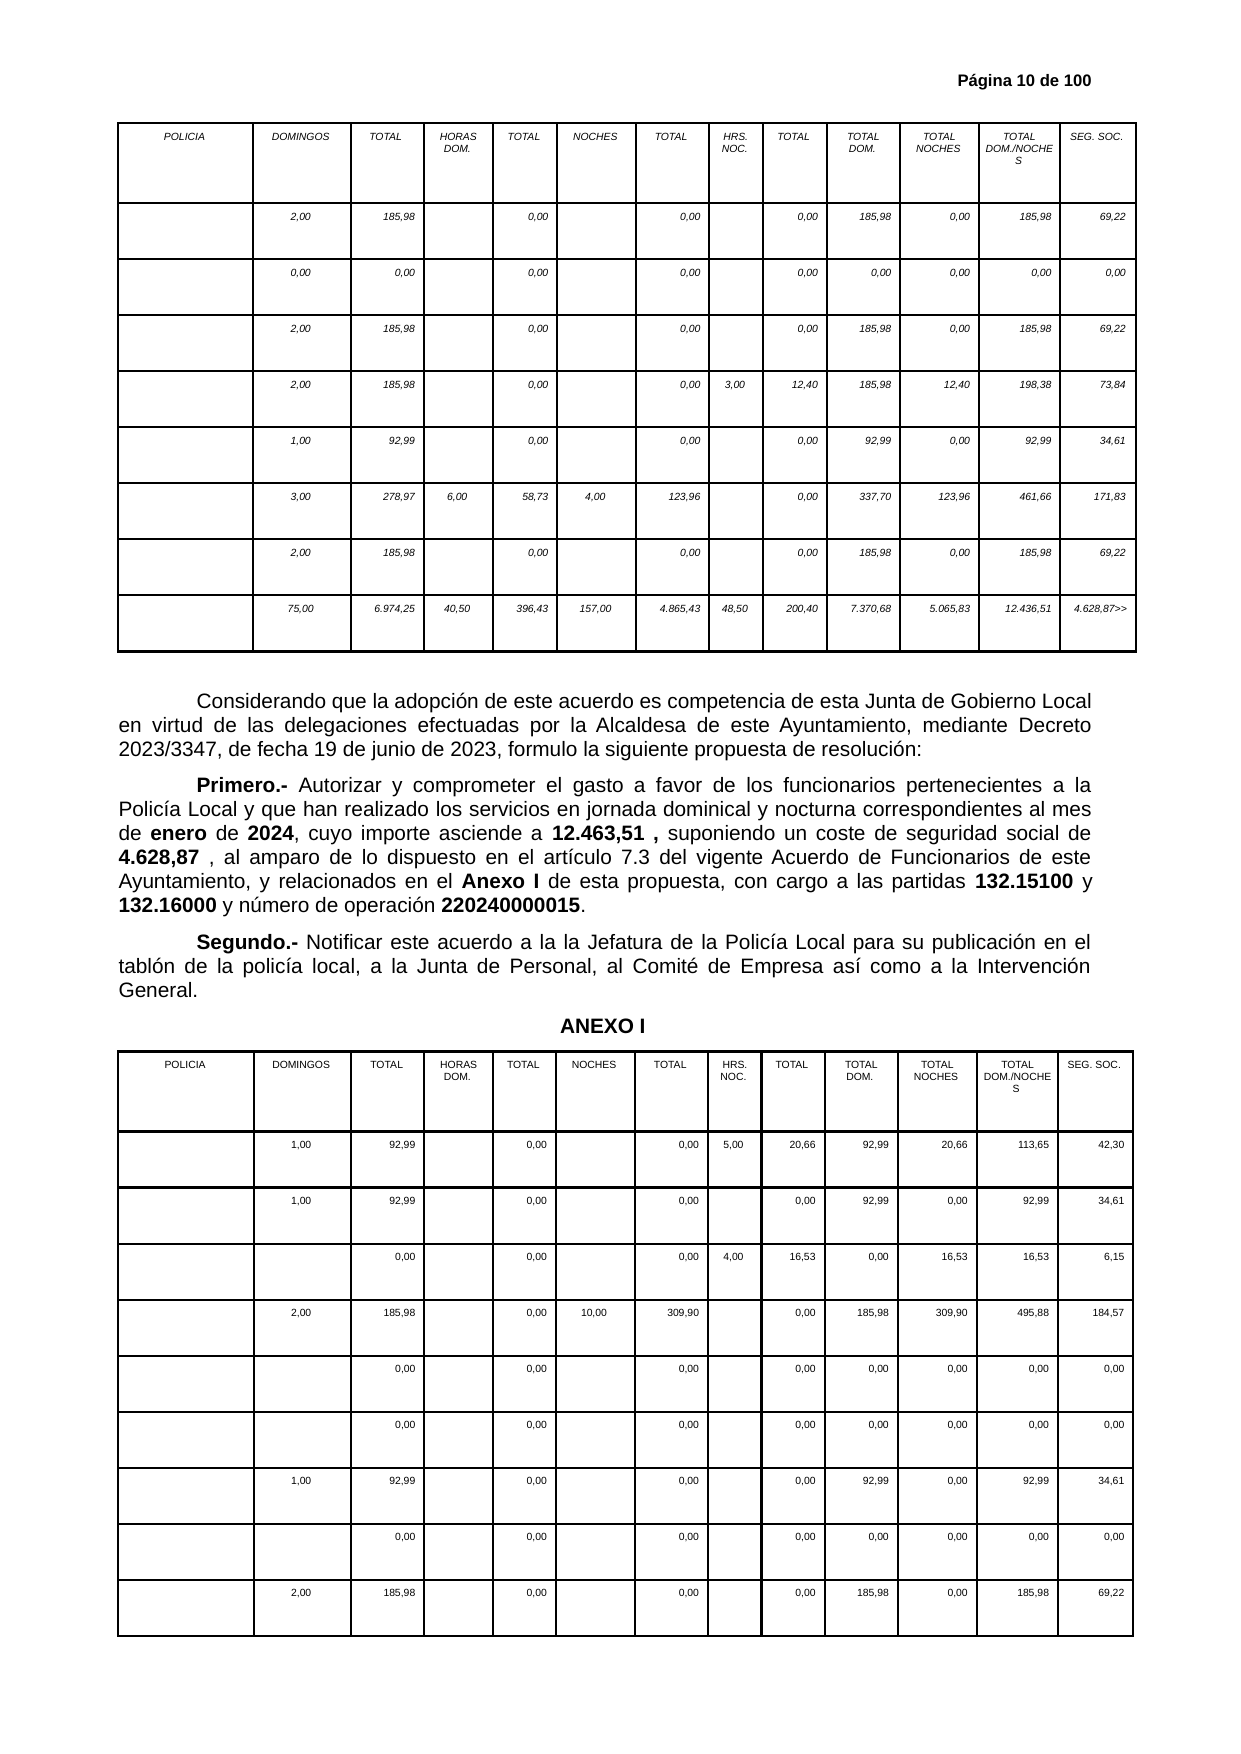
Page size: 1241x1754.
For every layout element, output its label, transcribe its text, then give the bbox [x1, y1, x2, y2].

table_cell 0,00 [636, 1245, 707, 1298]
table_cell [425, 316, 492, 370]
table_cell 185,98 [828, 540, 899, 594]
table_header TOTAL [494, 124, 556, 202]
table_cell 0,00 [764, 260, 826, 314]
table_header POLICIA [119, 1053, 253, 1130]
table_cell [557, 1357, 634, 1411]
table_cell 0,00 [636, 1469, 707, 1523]
table_cell 5.065,83 [901, 596, 978, 650]
table_cell 0,00 [901, 540, 978, 594]
table_cell 69,22 [1061, 540, 1135, 594]
table_cell [119, 1301, 253, 1354]
table_cell 0,00 [763, 1413, 824, 1467]
table_cell 12.436,51 [980, 596, 1059, 650]
table_cell 0,00 [899, 1469, 976, 1523]
table_cell 0,00 [763, 1525, 824, 1579]
table_cell [425, 204, 492, 258]
table_cell 461,66 [980, 484, 1059, 538]
table_cell 0,00 [826, 1525, 897, 1579]
table_cell [709, 1525, 760, 1579]
table_cell [425, 1245, 492, 1298]
table_cell 0,00 [978, 1413, 1057, 1467]
table_header DOMINGOS [255, 1053, 350, 1130]
table_cell [425, 1301, 492, 1354]
table_cell 0,00 [637, 428, 708, 482]
table_cell 185,98 [352, 540, 423, 594]
table_cell 6,15 [1059, 1245, 1132, 1298]
table_cell 0,00 [764, 484, 826, 538]
table_cell 0,00 [636, 1413, 707, 1467]
table_cell [709, 1189, 760, 1242]
table_cell [255, 1245, 350, 1298]
table_cell 0,00 [980, 260, 1059, 314]
table_cell 0,00 [764, 204, 826, 258]
table_cell [119, 428, 252, 482]
table_cell 48,50 [710, 596, 762, 650]
table_cell 185,98 [980, 316, 1059, 370]
table_cell 396,43 [494, 596, 556, 650]
table_cell 0,00 [494, 1357, 555, 1411]
table_cell 185,98 [980, 204, 1059, 258]
table_cell 42,30 [1059, 1133, 1132, 1186]
table_header TOTAL DOM. [828, 124, 899, 202]
table_cell 0,00 [901, 260, 978, 314]
table_header TOTAL NOCHES [899, 1053, 976, 1130]
table_cell 69,22 [1061, 316, 1135, 370]
table_cell 123,96 [637, 484, 708, 538]
table_cell 34,61 [1059, 1469, 1132, 1523]
table_cell 1,00 [255, 1189, 350, 1242]
table_cell [425, 260, 492, 314]
table_header HRS. NOC. [710, 124, 762, 202]
table_cell [119, 1133, 253, 1186]
table_cell [709, 1469, 760, 1523]
table_header NOCHES [558, 124, 635, 202]
table_cell [558, 428, 635, 482]
table_cell 0,00 [1059, 1525, 1132, 1579]
table_cell 0,00 [978, 1357, 1057, 1411]
table_cell 92,99 [352, 1469, 423, 1523]
table_cell 0,00 [826, 1245, 897, 1298]
table_cell 0,00 [494, 540, 556, 594]
table_cell 1,00 [255, 1133, 350, 1186]
table_cell 0,00 [899, 1413, 976, 1467]
table_cell 92,99 [352, 1189, 423, 1242]
table_cell [709, 1581, 760, 1635]
table_cell 3,00 [710, 372, 762, 426]
table_cell 184,57 [1059, 1301, 1132, 1354]
table_cell [709, 1357, 760, 1411]
table_cell [119, 1245, 253, 1298]
table_cell 0,00 [494, 1133, 555, 1186]
table_header DOMINGOS [254, 124, 350, 202]
table_cell 185,98 [352, 1581, 423, 1635]
table_header TOTAL [636, 1053, 707, 1130]
table_cell 16,53 [763, 1245, 824, 1298]
table_cell 198,38 [980, 372, 1059, 426]
table_header SEG. SOC. [1059, 1053, 1132, 1130]
table_cell 0,00 [637, 316, 708, 370]
table_cell 185,98 [826, 1581, 897, 1635]
table_cell [255, 1413, 350, 1467]
table_header TOTAL [352, 124, 423, 202]
table_header HORAS DOM. [425, 124, 492, 202]
table_cell [119, 1525, 253, 1579]
table_cell [557, 1245, 634, 1298]
table_header TOTAL [637, 124, 708, 202]
table_cell 92,99 [978, 1469, 1057, 1523]
table_header TOTAL NOCHES [901, 124, 978, 202]
table_cell [425, 1525, 492, 1579]
table_cell 16,53 [978, 1245, 1057, 1298]
table_cell 0,00 [494, 260, 556, 314]
table_cell 185,98 [826, 1301, 897, 1354]
table_cell 2,00 [255, 1301, 350, 1354]
table_cell 16,53 [899, 1245, 976, 1298]
table_cell 1,00 [254, 428, 350, 482]
table_cell 0,00 [764, 316, 826, 370]
table_cell [557, 1469, 634, 1523]
table_cell 12,40 [764, 372, 826, 426]
table_cell [119, 1581, 253, 1635]
table_header HORAS DOM. [425, 1053, 492, 1130]
table_cell [425, 428, 492, 482]
table_cell 20,66 [899, 1133, 976, 1186]
table_cell 0,00 [636, 1189, 707, 1242]
table_cell 0,00 [899, 1357, 976, 1411]
table_cell [425, 1189, 492, 1242]
table_cell 278,97 [352, 484, 423, 538]
table_cell 0,00 [254, 260, 350, 314]
table_cell [119, 316, 252, 370]
table_cell 0,00 [352, 260, 423, 314]
table_cell [709, 1301, 760, 1354]
table_cell 113,65 [978, 1133, 1057, 1186]
table_cell [425, 1469, 492, 1523]
table_cell 7.370,68 [828, 596, 899, 650]
table_cell 0,00 [1059, 1413, 1132, 1467]
table_header TOTAL DOM. [826, 1053, 897, 1130]
table_cell [119, 484, 252, 538]
table_cell 0,00 [899, 1525, 976, 1579]
table_cell 0,00 [494, 1413, 555, 1467]
table_cell 0,00 [494, 1301, 555, 1354]
table_cell 40,50 [425, 596, 492, 650]
table_cell [557, 1413, 634, 1467]
table_cell [710, 260, 762, 314]
table_cell 10,00 [557, 1301, 634, 1354]
table_cell 0,00 [352, 1413, 423, 1467]
table_cell 495,88 [978, 1301, 1057, 1354]
table_cell 185,98 [352, 1301, 423, 1354]
table_cell 58,73 [494, 484, 556, 538]
table_cell [710, 428, 762, 482]
table_cell 92,99 [826, 1469, 897, 1523]
table_cell 185,98 [352, 372, 423, 426]
table_cell 6,00 [425, 484, 492, 538]
table_cell [119, 372, 252, 426]
table_cell 0,00 [764, 428, 826, 482]
table_cell 34,61 [1059, 1189, 1132, 1242]
table_cell 3,00 [254, 484, 350, 538]
table_cell 2,00 [255, 1581, 350, 1635]
table_cell 0,00 [636, 1581, 707, 1635]
table_cell 185,98 [828, 316, 899, 370]
table_cell 92,99 [352, 428, 423, 482]
table_cell [119, 1189, 253, 1242]
table_cell 0,00 [352, 1245, 423, 1298]
table_cell 34,61 [1061, 428, 1135, 482]
table_cell 2,00 [254, 540, 350, 594]
table_cell 185,98 [978, 1581, 1057, 1635]
table_cell 0,00 [899, 1581, 976, 1635]
table_cell [119, 1413, 253, 1467]
table_cell [558, 260, 635, 314]
text ANEXO I [118, 1014, 1092, 1038]
table_cell [425, 1413, 492, 1467]
text Segundo.- Notificar este acuerdo a la la Jefatura de la Policía Local para su publicación en el tablón de la policía local, a la Junta de Personal, al Comité de Empresa así como a la Intervención General. [118, 929, 1092, 1001]
table_header SEG. SOC. [1061, 124, 1135, 202]
table_cell 185,98 [828, 372, 899, 426]
table_cell 0,00 [899, 1189, 976, 1242]
table_cell [119, 1469, 253, 1523]
table_cell [119, 596, 252, 650]
table_cell [709, 1413, 760, 1467]
table_cell [558, 204, 635, 258]
table_cell 0,00 [978, 1525, 1057, 1579]
table_cell 337,70 [828, 484, 899, 538]
table_cell 92,99 [826, 1189, 897, 1242]
table_cell 157,00 [558, 596, 635, 650]
text Considerando que la adopción de este acuerdo es competencia de esta Junta de Gobierno Local en virtud de las delegaciones efectuadas por la Alcaldesa de este Ayuntamiento, mediante Decreto 2023/3347, de fecha 19 de junio de 2023, formulo la siguiente propuesta de resolución: [118, 689, 1092, 761]
table_cell 75,00 [254, 596, 350, 650]
table_cell 4.628,87>> [1061, 596, 1135, 650]
table_cell 20,66 [763, 1133, 824, 1186]
table_cell [425, 1357, 492, 1411]
table_header TOTAL DOM./NOCHES [980, 124, 1059, 202]
table_cell 0,00 [763, 1189, 824, 1242]
table_cell 2,00 [254, 204, 350, 258]
table_cell 4,00 [558, 484, 635, 538]
table_cell [557, 1189, 634, 1242]
table_cell [255, 1525, 350, 1579]
table_cell 0,00 [637, 204, 708, 258]
table_cell 0,00 [494, 1245, 555, 1298]
table_cell [255, 1357, 350, 1411]
table_cell [558, 316, 635, 370]
table_cell [119, 540, 252, 594]
table_cell [557, 1133, 634, 1186]
table_cell 200,40 [764, 596, 826, 650]
table_cell 0,00 [763, 1357, 824, 1411]
table_cell 309,90 [899, 1301, 976, 1354]
table_cell 171,83 [1061, 484, 1135, 538]
table_header NOCHES [557, 1053, 634, 1130]
table_cell 0,00 [1061, 260, 1135, 314]
table_cell 73,84 [1061, 372, 1135, 426]
table_cell 0,00 [494, 1525, 555, 1579]
table_cell 0,00 [1059, 1357, 1132, 1411]
table_cell 0,00 [764, 540, 826, 594]
table_cell 92,99 [980, 428, 1059, 482]
table_cell 185,98 [352, 316, 423, 370]
table_cell 92,99 [826, 1133, 897, 1186]
table_cell 0,00 [828, 260, 899, 314]
table_header TOTAL DOM./NOCHES [978, 1053, 1057, 1130]
table_header TOTAL [494, 1053, 555, 1130]
table_header TOTAL [352, 1053, 423, 1130]
table_cell [425, 372, 492, 426]
table_header POLICIA [119, 124, 252, 202]
table_cell 0,00 [494, 1469, 555, 1523]
table_cell [425, 1133, 492, 1186]
table_cell 0,00 [826, 1413, 897, 1467]
table_cell 0,00 [826, 1357, 897, 1411]
table_cell [425, 1581, 492, 1635]
table_cell 0,00 [901, 204, 978, 258]
table_cell 4,00 [709, 1245, 760, 1298]
table_cell 69,22 [1061, 204, 1135, 258]
table_cell 0,00 [494, 316, 556, 370]
table_cell 0,00 [494, 1189, 555, 1242]
table_cell 1,00 [255, 1469, 350, 1523]
table_cell 6.974,25 [352, 596, 423, 650]
table_cell 123,96 [901, 484, 978, 538]
table_cell [119, 204, 252, 258]
table_cell 0,00 [637, 372, 708, 426]
table_cell 92,99 [978, 1189, 1057, 1242]
table_cell [558, 540, 635, 594]
table_cell 185,98 [980, 540, 1059, 594]
table_cell 0,00 [636, 1357, 707, 1411]
table_cell 92,99 [828, 428, 899, 482]
table_cell [119, 1357, 253, 1411]
table_cell [710, 204, 762, 258]
table_cell 12,40 [901, 372, 978, 426]
table_cell 0,00 [901, 316, 978, 370]
table_cell [557, 1525, 634, 1579]
table_cell 2,00 [254, 316, 350, 370]
table_cell [425, 540, 492, 594]
table_cell 2,00 [254, 372, 350, 426]
table_cell 0,00 [494, 428, 556, 482]
table_cell [710, 484, 762, 538]
table_cell 0,00 [494, 372, 556, 426]
table_cell [557, 1581, 634, 1635]
table_cell 0,00 [494, 204, 556, 258]
table_cell 0,00 [637, 540, 708, 594]
table_cell 0,00 [494, 1581, 555, 1635]
table_cell 69,22 [1059, 1581, 1132, 1635]
table_cell 0,00 [352, 1525, 423, 1579]
table_cell 0,00 [636, 1525, 707, 1579]
table_cell 0,00 [637, 260, 708, 314]
table_header TOTAL [764, 124, 826, 202]
table_header TOTAL [763, 1053, 824, 1130]
table_cell 0,00 [352, 1357, 423, 1411]
table_cell 0,00 [763, 1469, 824, 1523]
table_cell [558, 372, 635, 426]
table_cell 185,98 [828, 204, 899, 258]
table_cell 0,00 [763, 1301, 824, 1354]
text Primero.- Autorizar y comprometer el gasto a favor de los funcionarios pertenecientes a la Policía Local y que han realizado los servicios en jornada dominical y nocturna correspondientes al mes de enero de 2024, cuyo importe asciende a 12.463,51 , suponiendo un coste de seguridad social de 4.628,87 , al amparo de lo dispuesto en el artículo 7.3 del vigente Acuerdo de Funcionarios de este Ayuntamiento, y relacionados en el Anexo I de esta propuesta, con cargo a las partidas 132.15100 y 132.16000 y número de operación 220240000015. [118, 773, 1092, 917]
table_cell 4.865,43 [637, 596, 708, 650]
table_cell 185,98 [352, 204, 423, 258]
table_cell [710, 540, 762, 594]
table_cell 309,90 [636, 1301, 707, 1354]
table_cell 0,00 [636, 1133, 707, 1186]
table_cell [119, 260, 252, 314]
table_cell 0,00 [901, 428, 978, 482]
table_cell [710, 316, 762, 370]
table_cell 5,00 [709, 1133, 760, 1186]
table_cell 92,99 [352, 1133, 423, 1186]
table_header HRS. NOC. [709, 1053, 760, 1130]
table_cell 0,00 [763, 1581, 824, 1635]
